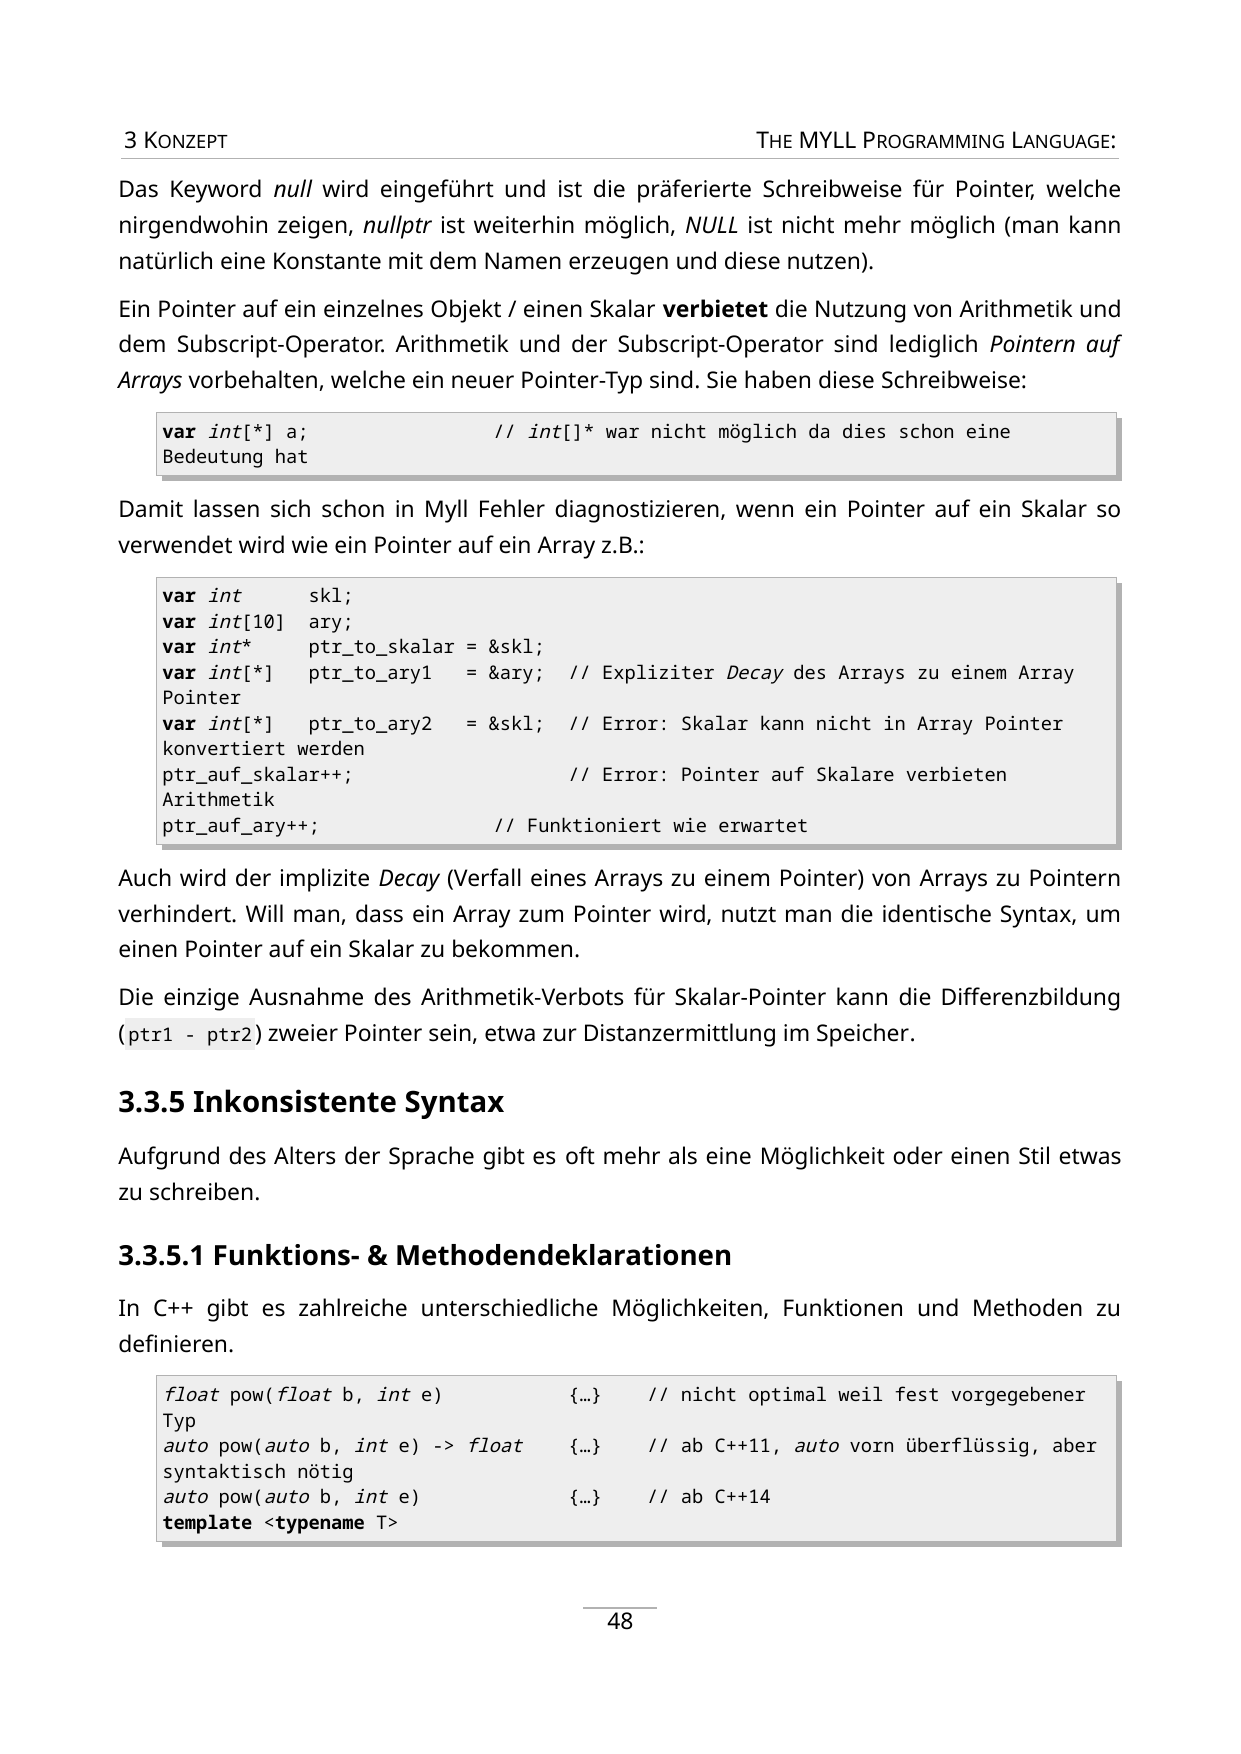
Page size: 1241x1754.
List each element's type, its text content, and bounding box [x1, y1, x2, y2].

text Das Keyword null wird eingeführt und ist die präferierte Schreibweise für Pointer, welche nirgendwohin zeigen, nullptr ist weiterhin möglich, NULL ist nicht mehr möglich (man kann natürlich eine Konstante mit dem Namen erzeugen und diese nutzen). [118, 173, 1122, 276]
text float pow(float b, int e) {…} // nicht optimal weil fest vorgegebener Typ auto pow(auto b, int e) -> float {…} // ab C++11, auto vorn überflüssig, aber syntaktisch nötig auto pow(auto b, int e) {…} // ab C++14 template <typename T> [157, 1376, 1116, 1541]
text var int skl; var int[10] ary; var int* ptr_to_skalar = &skl; var int[*] ptr_to_ary1 = &ary; // Expliziter Decay des Arrays zu einem Array Pointer var int[*] ptr_to_ary2 = &skl; // Error: Skalar kann nicht in Array Pointer konvertiert werden ptr_auf_skalar++; // Error: Pointer auf Skalare verbieten Arithmetik ptr_auf_ary++; // Funktioniert wie erwartet [157, 578, 1116, 844]
text Ein Pointer auf ein einzelnes Objekt / einen Skalar verbietet die Nutzung von Arithmetik und dem Subscript-Operator. Arithmetik und der Subscript-Operator sind lediglich Pointern auf Arrays vorbehalten, welche ein neuer Pointer-Typ sind. Sie haben diese Schreibweise: [118, 292, 1122, 396]
text var int[*] a; // int[]* war nicht möglich da dies schon eine Bedeutung hat [157, 413, 1116, 475]
text Auch wird der implizite Decay (Verfall eines Arrays zu einem Pointer) von Arrays zu Pointern verhindert. Will man, dass ein Array zum Pointer wird, nutzt man die identische Syntax, um einen Pointer auf ein Skalar zu bekommen. [118, 862, 1122, 965]
text Die einzige Ausnahme des Arithmetik-Verbots für Skalar-Pointer kann die Differenzbildung (ptr1 - ptr2) zweier Pointer sein, etwa zur Distanzermittlung im Speicher. [118, 981, 1122, 1050]
subtitle Inkonsistente Syntax [118, 1081, 1122, 1121]
text Damit lassen sich schon in Myll Fehler diagnostizieren, wenn ein Pointer auf ein Skalar so verwendet wird wie ein Pointer auf ein Array z.B.: [118, 493, 1122, 560]
subtitle Funktions- & Methodendeklarationen [118, 1236, 1122, 1274]
text In C++ gibt es zahlreiche unterschiedliche Möglichkeiten, Funktionen und Methoden zu definieren. [118, 1292, 1122, 1359]
text Aufgrund des Alters der Sprache gibt es oft mehr als eine Möglichkeit oder einen Stil etwas zu schreiben. [118, 1140, 1122, 1207]
